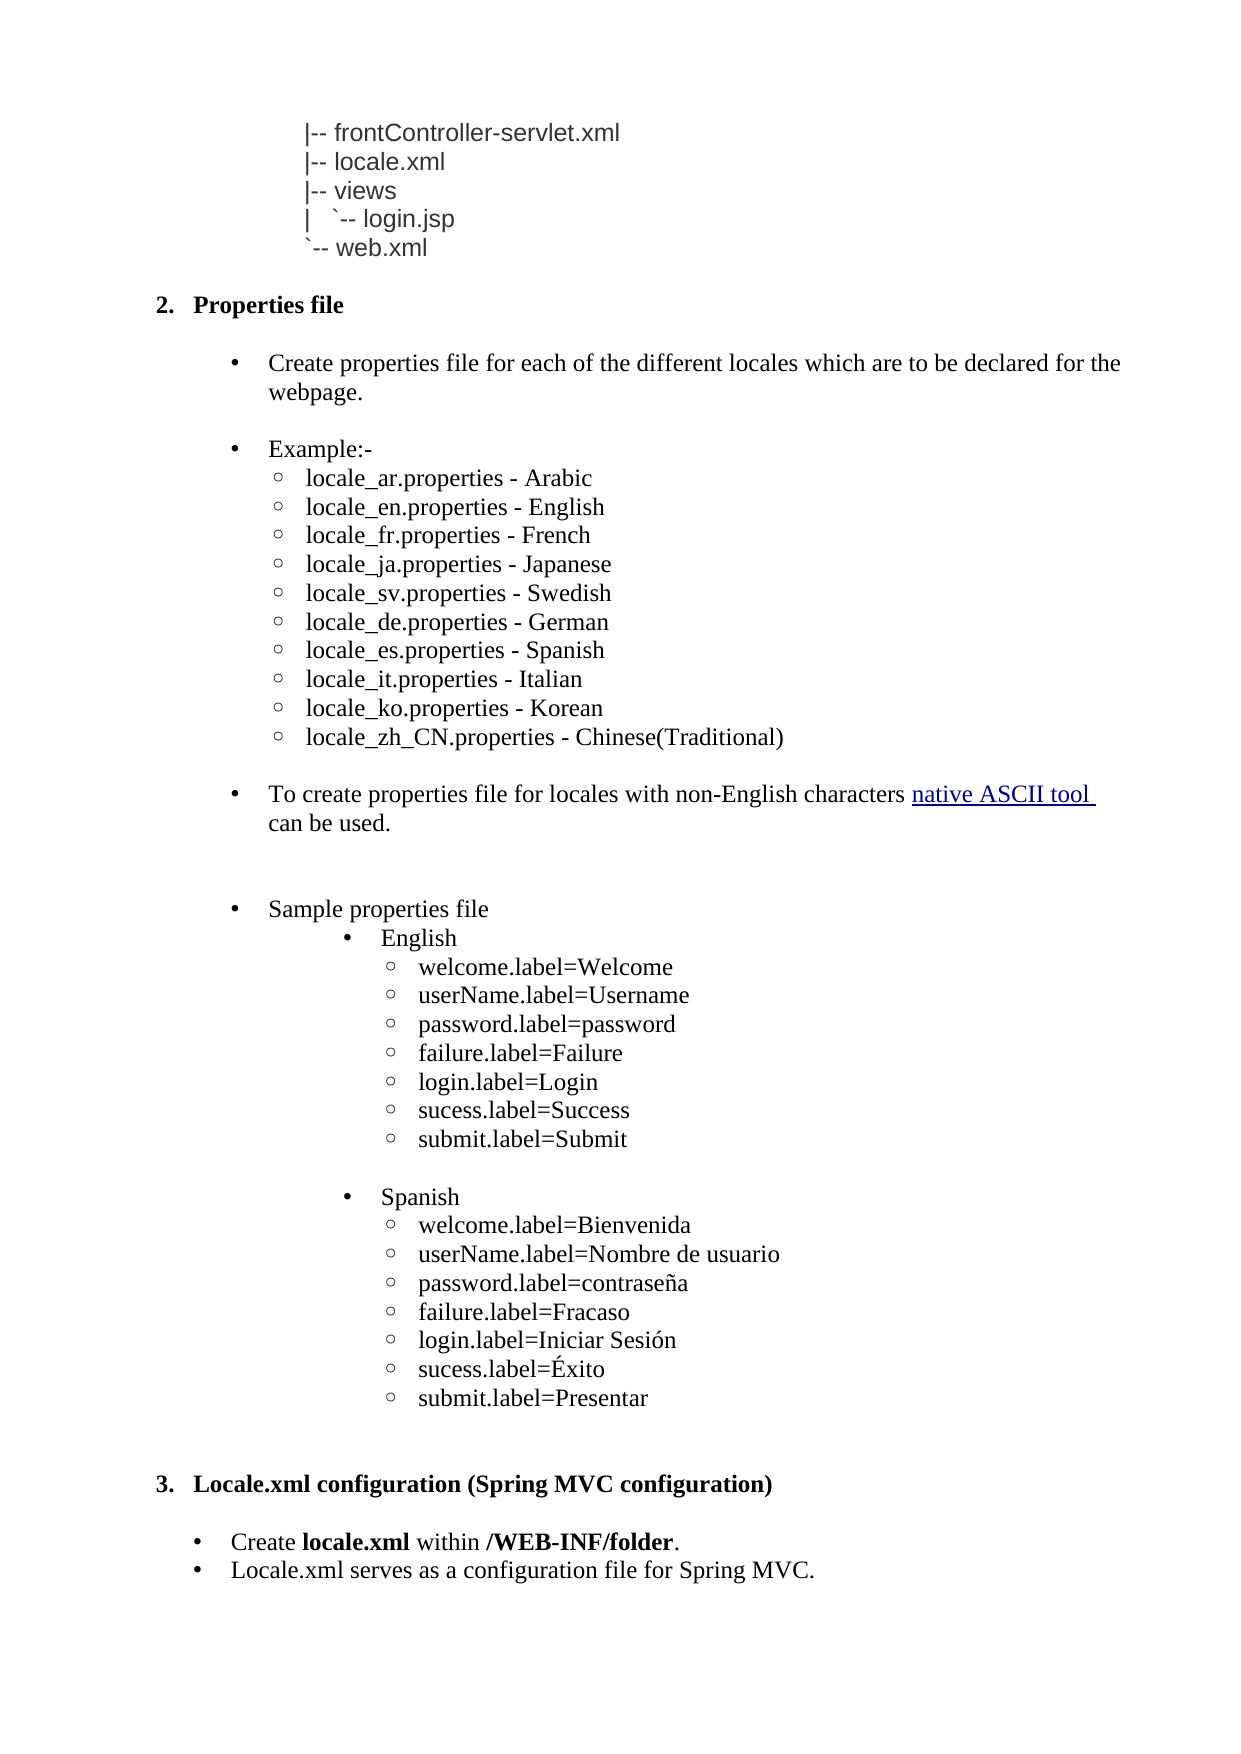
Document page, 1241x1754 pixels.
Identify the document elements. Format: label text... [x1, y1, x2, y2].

list locale_sv.properties - Swedish [268, 578, 1122, 607]
list Spanish [343, 1182, 1122, 1211]
list Locale.xml serves as a configuration file for Spring MVC. [193, 1556, 1122, 1584]
list locale_de.properties - German [268, 607, 1122, 636]
list Properties file [156, 291, 1122, 319]
list welcome.label=Bienvenida [381, 1211, 1122, 1239]
list English [343, 923, 1122, 952]
list Create properties file for each of the different locales which are to be declared for the webpage. [231, 348, 1122, 406]
list userName.label=Username [381, 981, 1122, 1009]
list Example:- [231, 434, 1122, 463]
text |-- views [118, 176, 1122, 204]
list userName.label=Nombre de usuario [381, 1239, 1122, 1268]
list locale_en.properties - English [268, 492, 1122, 521]
list Locale.xml configuration (Spring MVC configuration) [156, 1469, 1122, 1498]
text |-- locale.xml [118, 147, 1122, 176]
list sucess.label=Success [381, 1096, 1122, 1124]
list locale_ja.properties - Japanese [268, 549, 1122, 578]
list failure.label=Failure [381, 1038, 1122, 1067]
list Sample properties file [231, 894, 1122, 923]
list To create properties file for locales with non-English characters native ASCII tool can be used. [231, 779, 1122, 837]
list locale_it.properties - Italian [268, 664, 1122, 693]
list sucess.label=Éxito [381, 1354, 1122, 1383]
list locale_fr.properties - French [268, 521, 1122, 549]
list login.label=Login [381, 1067, 1122, 1096]
list locale_es.properties - Spanish [268, 636, 1122, 664]
list password.label=password [381, 1009, 1122, 1038]
list locale_zh_CN.properties - Chinese(Traditional) [268, 722, 1122, 751]
text | `-- login.jsp [118, 204, 1122, 233]
list welcome.label=Welcome [381, 952, 1122, 981]
list submit.label=Submit [381, 1124, 1122, 1153]
list Create locale.xml within /WEB-INF/folder. [193, 1527, 1122, 1556]
list locale_ko.properties - Korean [268, 693, 1122, 722]
list password.label=contraseña [381, 1268, 1122, 1297]
list login.label=Iniciar Sesión [381, 1326, 1122, 1354]
list locale_ar.properties - Arabic [268, 463, 1122, 492]
list submit.label=Presentar [381, 1383, 1122, 1412]
text `-- web.xml [118, 233, 1122, 262]
text |-- frontController-servlet.xml [118, 118, 1122, 147]
list failure.label=Fracaso [381, 1297, 1122, 1326]
